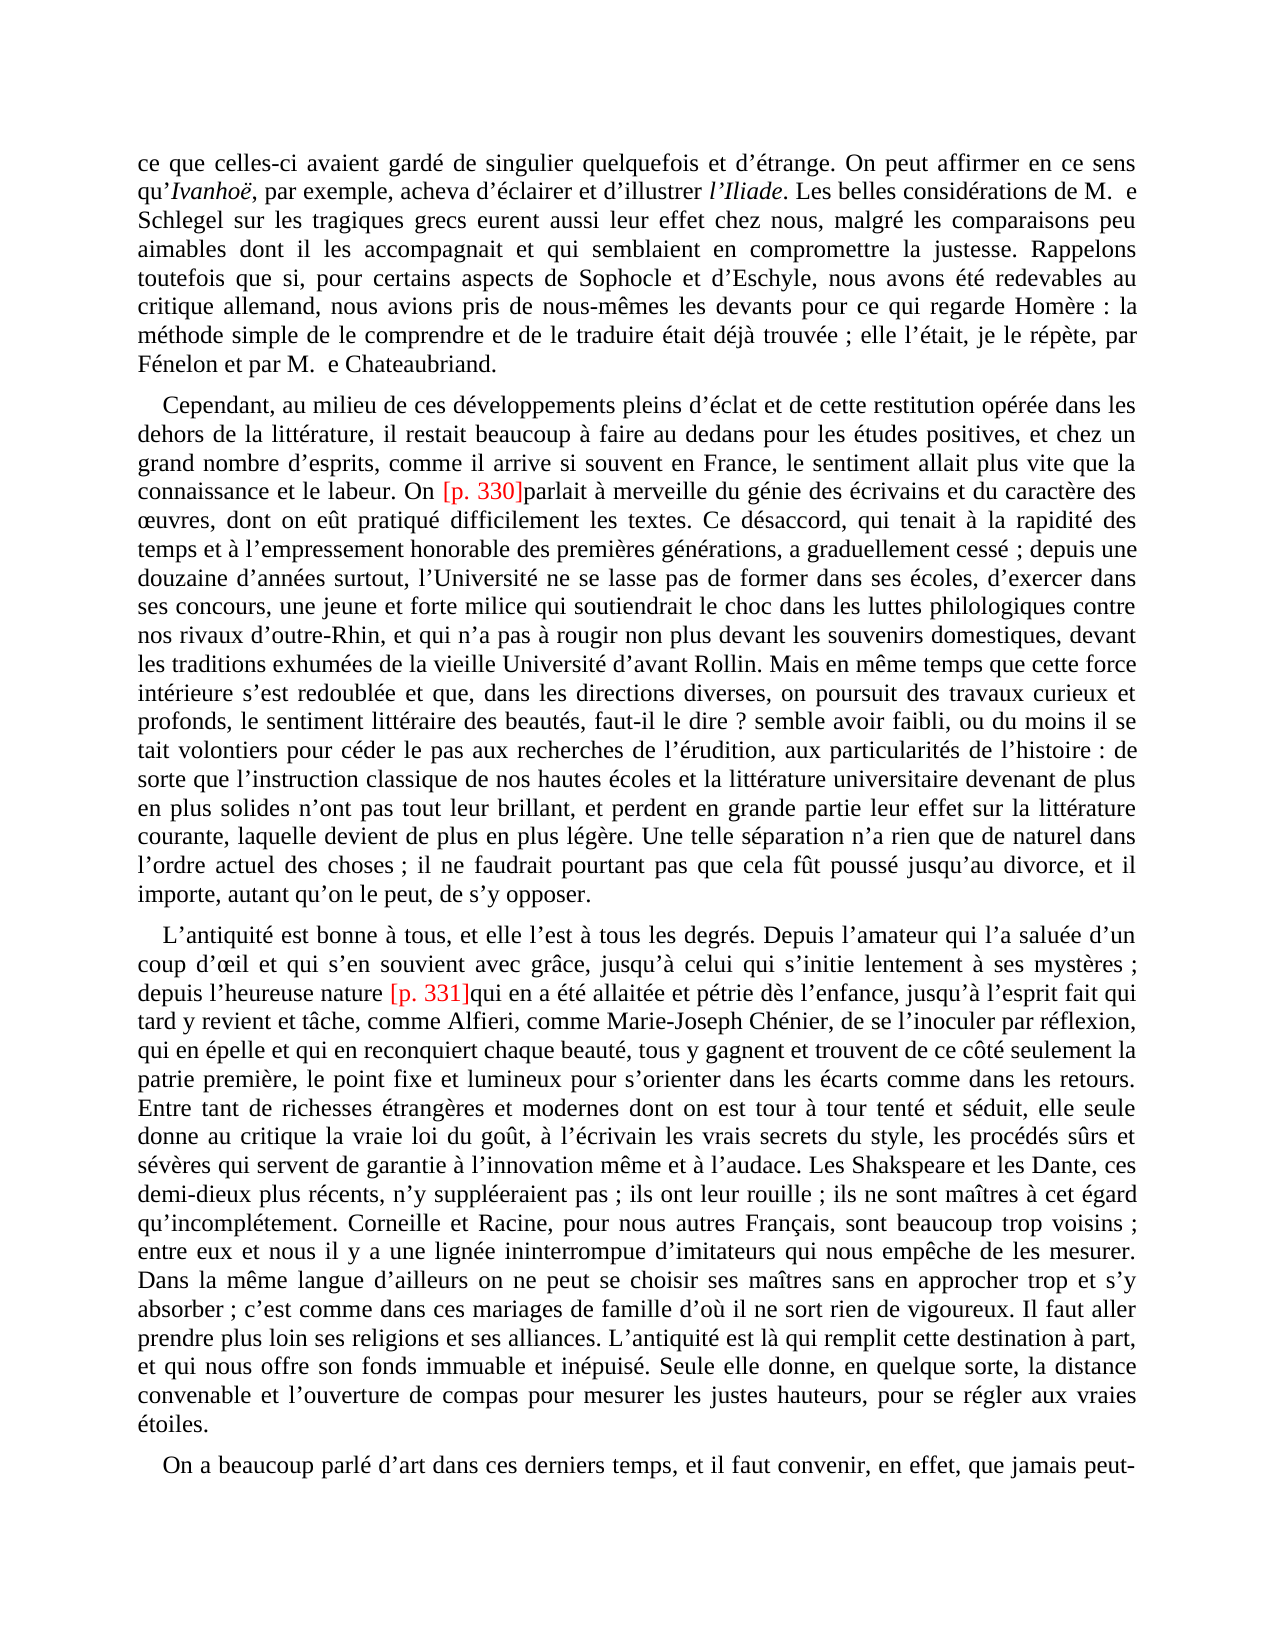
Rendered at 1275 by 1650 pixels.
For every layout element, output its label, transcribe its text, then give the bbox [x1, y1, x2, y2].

text ce que celles-ci avaient gardé de singulier quelquefois et d’étrange. On peut affirmer en ce sens qu’Ivanhoë, par exemple, acheva d’éclairer et d’illustrer l’Iliade. Les belles considérations de M. e Schlegel sur les tragiques grecs eurent aussi leur effet chez nous, malgré les comparaisons peu aimables dont il les accompagnait et qui semblaient en compromettre la justesse. Rappelons toutefois que si, pour certains aspects de Sophocle et d’Eschyle, nous avons été redevables au critique allemand, nous avions pris de nous-mêmes les devants pour ce qui regarde Homère : la méthode simple de le comprendre et de le traduire était déjà trouvée ; elle l’était, je le répète, par Fénelon et par M. e Chateaubriand. [137, 148, 1137, 378]
text L’antiquité est bonne à tous, et elle l’est à tous les degrés. Depuis l’amateur qui l’a saluée d’un coup d’œil et qui s’en souvient avec grâce, jusqu’à celui qui s’initie lentement à ses mystères ; depuis l’heureuse nature [p. 331]qui en a été allaitée et pétrie dès l’enfance, jusqu’à l’esprit fait qui tard y revient et tâche, comme Alfieri, comme Marie-Joseph Chénier, de se l’inoculer par réflexion, qui en épelle et qui en reconquiert chaque beauté, tous y gagnent et trouvent de ce côté seulement la patrie première, le point fixe et lumineux pour s’orienter dans les écarts comme dans les retours. Entre tant de richesses étrangères et modernes dont on est tour à tour tenté et séduit, elle seule donne au critique la vraie loi du goût, à l’écrivain les vrais secrets du style, les procédés sûrs et sévères qui servent de garantie à l’innovation même et à l’audace. Les Shakspeare et les Dante, ces demi-dieux plus récents, n’y suppléeraient pas ; ils ont leur rouille ; ils ne sont maîtres à cet égard qu’incomplétement. Corneille et Racine, pour nous autres Français, sont beaucoup trop voisins ; entre eux et nous il y a une lignée ininterrompue d’imitateurs qui nous empêche de les mesurer. Dans la même langue d’ailleurs on ne peut se choisir ses maîtres sans en approcher trop et s’y absorber ; c’est comme dans ces mariages de famille d’où il ne sort rien de vigoureux. Il faut aller prendre plus loin ses religions et ses alliances. L’antiquité est là qui remplit cette destination à part, et qui nous offre son fonds immuable et inépuisé. Seule elle donne, en quelque sorte, la distance convenable et l’ouverture de compas pour mesurer les justes hauteurs, pour se régler aux vraies étoiles. [137, 920, 1137, 1438]
text Cependant, au milieu de ces développements pleins d’éclat et de cette restitution opérée dans les dehors de la littérature, il restait beaucoup à faire au dedans pour les études positives, et chez un grand nombre d’esprits, comme il arrive si souvent en France, le sentiment allait plus vite que la connaissance et le labeur. On [p. 330]parlait à merveille du génie des écrivains et du caractère des œuvres, dont on eût pratiqué difficilement les textes. Ce désaccord, qui tenait à la rapidité des temps et à l’empressement honorable des premières générations, a graduellement cessé ; depuis une douzaine d’années surtout, l’Université ne se lasse pas de former dans ses écoles, d’exercer dans ses concours, une jeune et forte milice qui soutiendrait le choc dans les luttes philologiques contre nos rivaux d’outre-Rhin, et qui n’a pas à rougir non plus devant les souvenirs domestiques, devant les traditions exhumées de la vieille Université d’avant Rollin. Mais en même temps que cette force intérieure s’est redoublée et que, dans les directions diverses, on poursuit des travaux curieux et profonds, le sentiment littéraire des beautés, faut-il le dire ? semble avoir faibli, ou du moins il se tait volontiers pour céder le pas aux recherches de l’érudition, aux particularités de l’histoire : de sorte que l’instruction classique de nos hautes écoles et la littérature universitaire devenant de plus en plus solides n’ont pas tout leur brillant, et perdent en grande partie leur effet sur la littérature courante, laquelle devient de plus en plus légère. Une telle séparation n’a rien que de naturel dans l’ordre actuel des choses ; il ne faudrait pourtant pas que cela fût poussé jusqu’au divorce, et il importe, autant qu’on le peut, de s’y opposer. [137, 390, 1137, 908]
text On a beaucoup parlé d’art dans ces derniers temps, et il faut convenir, en effet, que jamais peut- [137, 1450, 1137, 1479]
